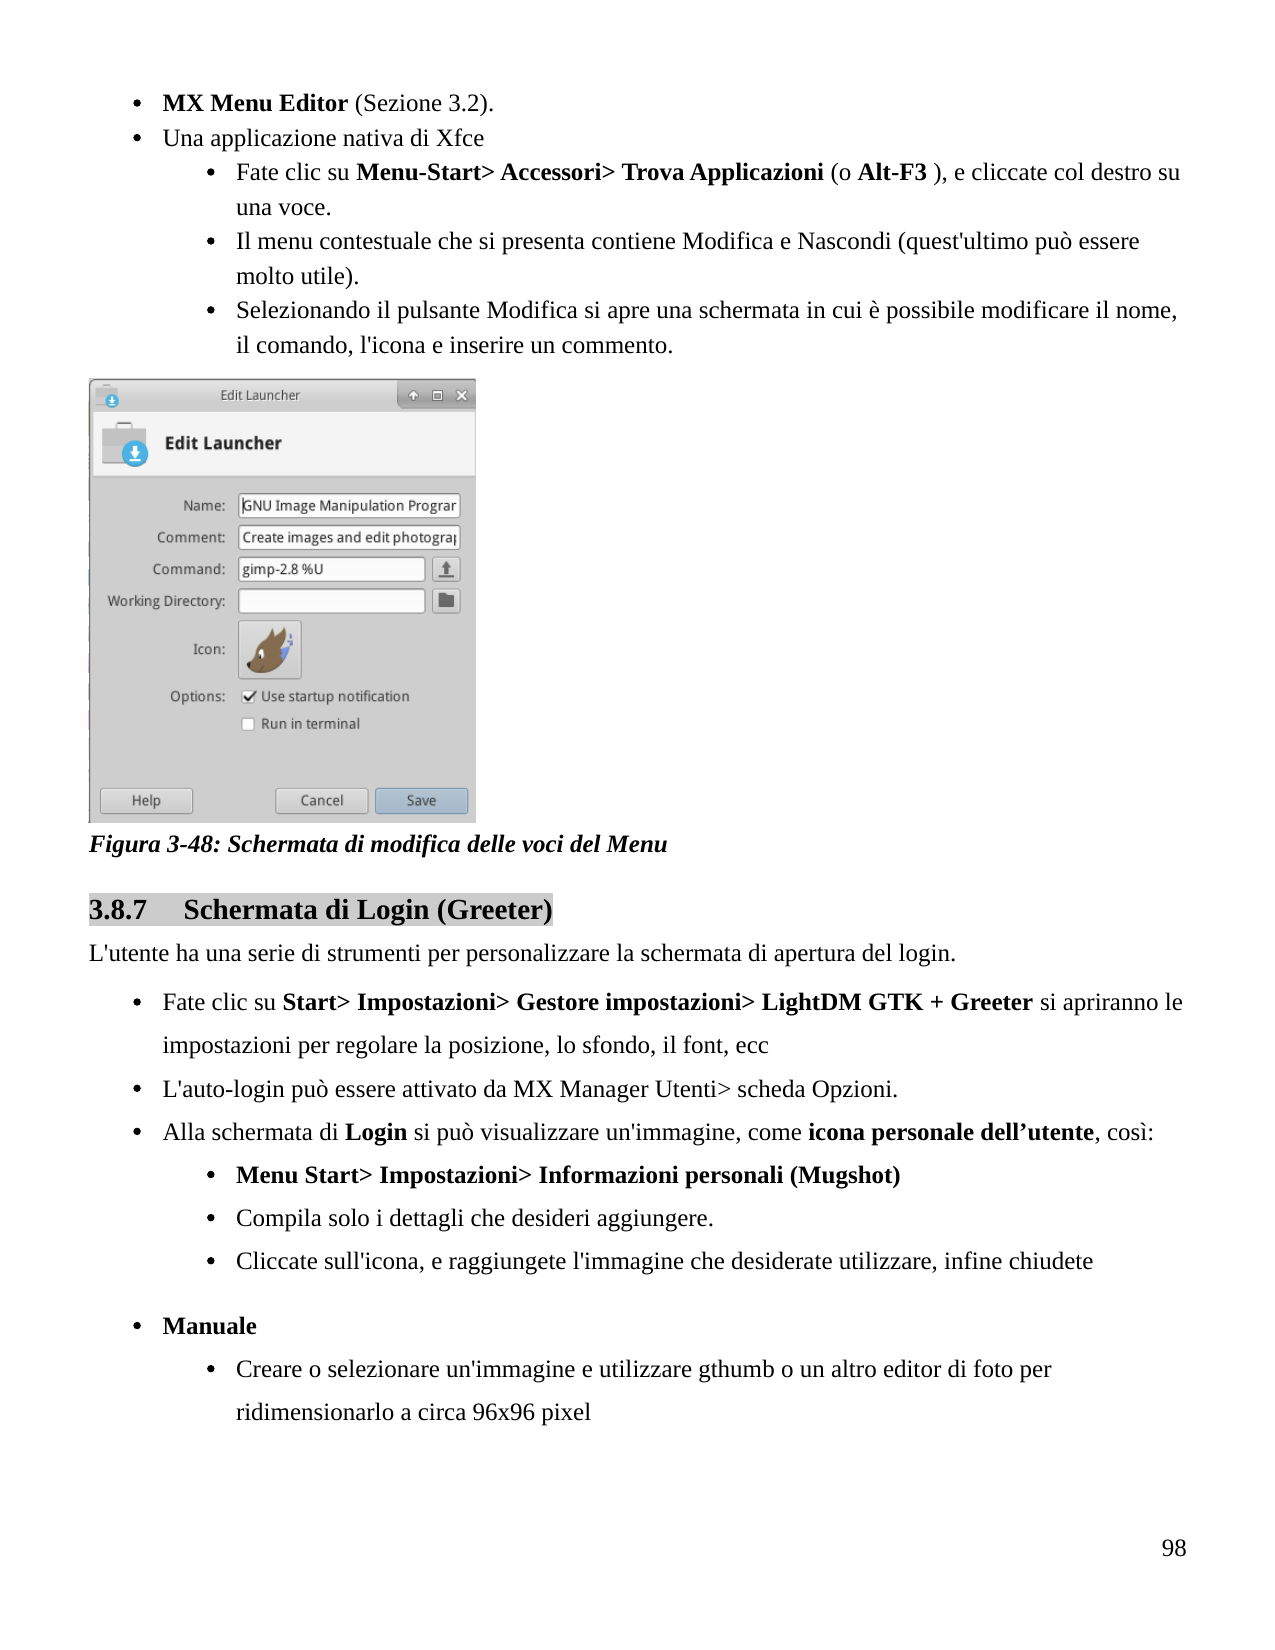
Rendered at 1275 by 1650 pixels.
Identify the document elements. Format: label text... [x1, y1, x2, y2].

list Una applicazione nativa di Xfce [133, 123, 1186, 152]
list Creare o selezionare un'immagine e utilizzare gthumb o un altro editor di foto per ridimensionarlo a circa 96x96 pixel [206, 1354, 1186, 1426]
list Fate clic su Start> Impostazioni> Gestore impostazioni> LightDM GTK + Greeter si apriranno le impostazioni per regolare la posizione, lo sfondo, il font, ecc [133, 987, 1186, 1059]
list Fate clic su Menu-Start> Accessori> Trova Applicazioni (o Alt-F3 ), e cliccate col destro su una voce. [206, 157, 1186, 221]
text L'utente ha una serie di strumenti per personalizzare la schermata di apertura del login. [88, 938, 1186, 967]
list Il menu contestuale che si presenta contiene Modifica e Nascondi (quest'ultimo può essere molto utile). [206, 226, 1186, 290]
list Compila solo i dettagli che desideri aggiungere. [206, 1203, 1186, 1232]
list Selezionando il pulsante Modifica si apre una schermata in cui è possibile modificare il nome, il comando, l'icona e inserire un commento. [206, 295, 1186, 359]
subtitle 3.8.7 Schermata di Login (Greeter) [88, 892, 1186, 926]
list L'auto-login può essere attivato da MX Manager Utenti> scheda Opzioni. [133, 1074, 1186, 1102]
list Menu Start> Impostazioni> Informazioni personali (Mugshot) [206, 1160, 1186, 1189]
list MX Menu Editor (Sezione 3.2). [133, 88, 1186, 117]
picture [88, 378, 476, 823]
list Manuale [133, 1311, 1186, 1340]
list Alla schermata di Login si può visualizzare un'immagine, come icona personale dell’utente, così: [133, 1117, 1186, 1146]
text Figura 3-48: Schermata di modifica delle voci del Menu [88, 829, 1186, 857]
list Cliccate sull'icona, e raggiungete l'immagine che desiderate utilizzare, infine chiudete [206, 1246, 1186, 1275]
